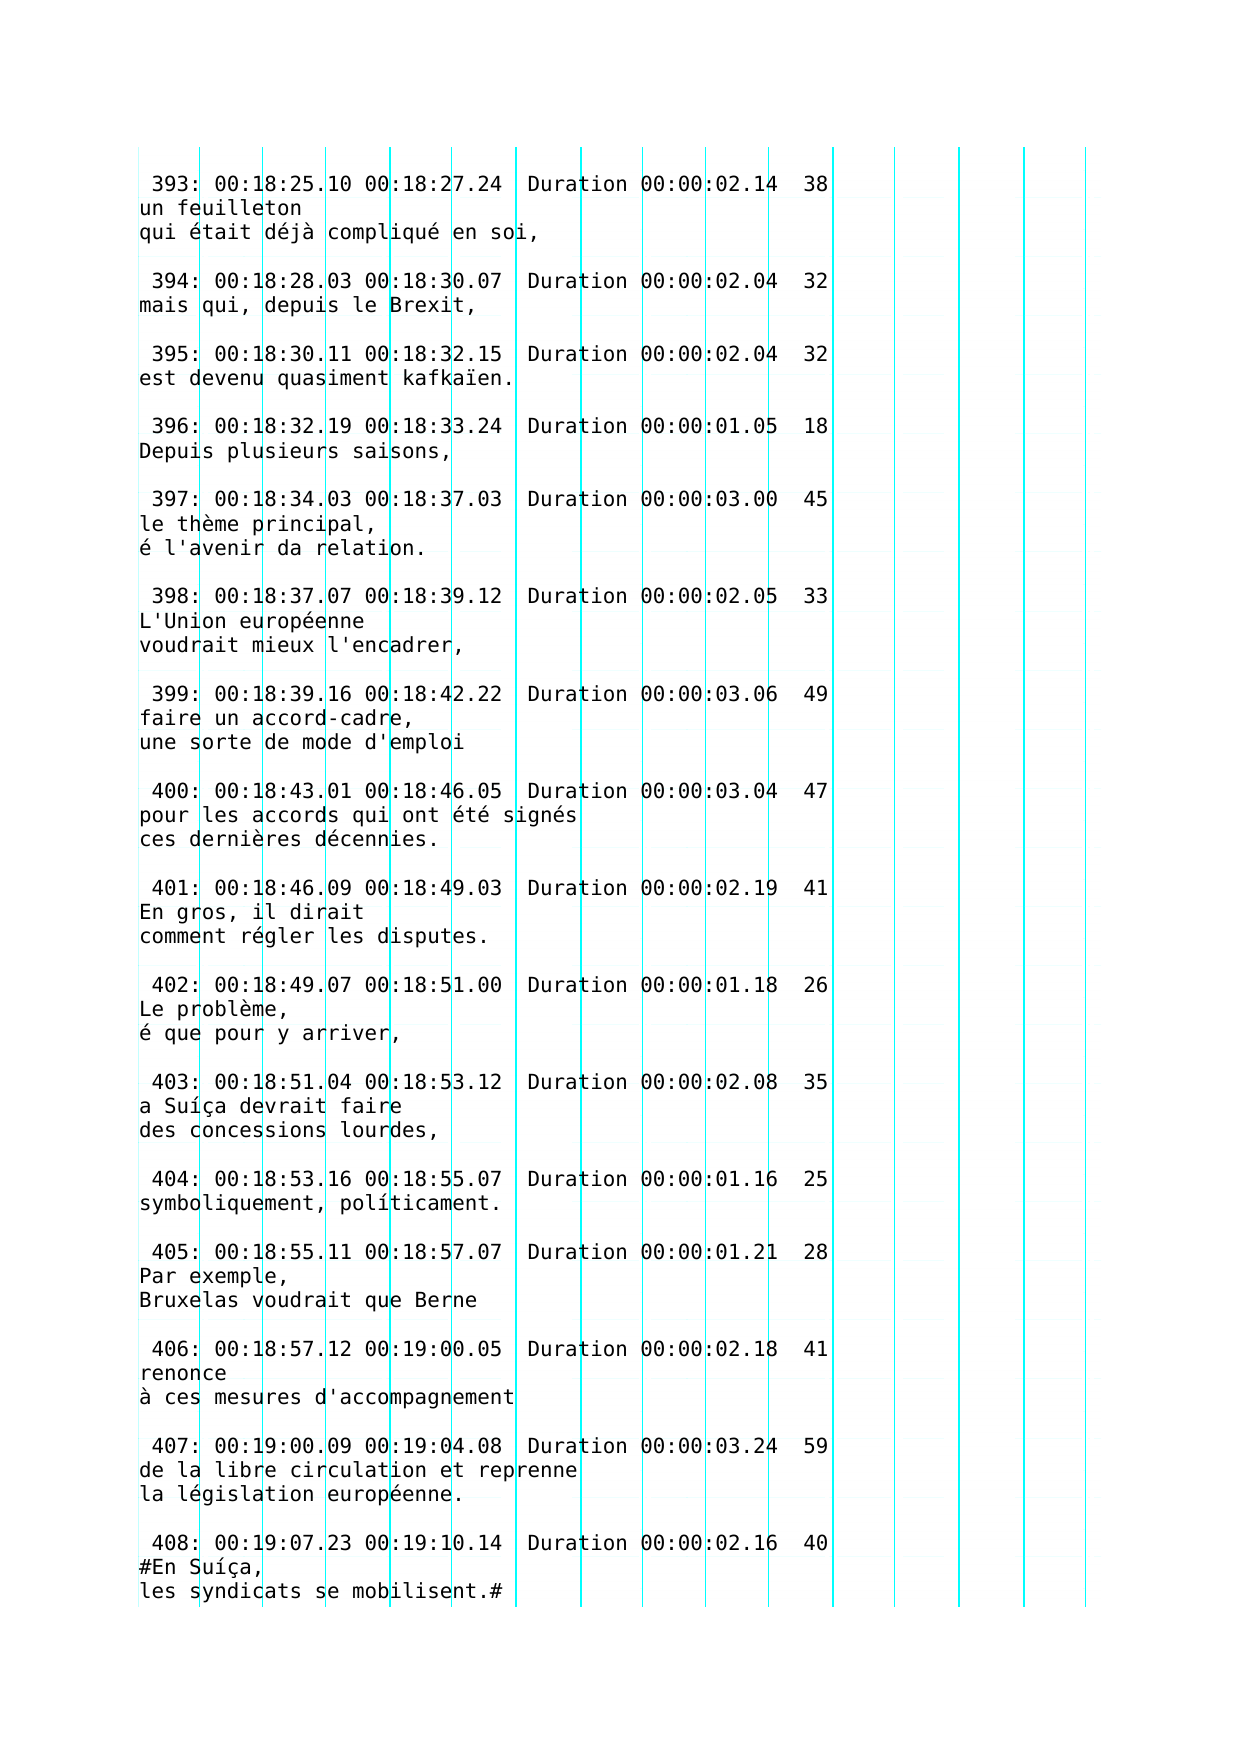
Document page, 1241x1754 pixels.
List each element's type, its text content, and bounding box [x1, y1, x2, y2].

text ces dernières décennies. [139, 827, 1101, 851]
text une sorte de mode d'emploi [139, 730, 1101, 754]
text 394: 00:18:28.03 00:18:30.07 Duration 00:00:02.04 32 [139, 269, 1101, 293]
text 398: 00:18:37.07 00:18:39.12 Duration 00:00:02.05 33 [139, 584, 1101, 609]
text é l'avenir da relation. [139, 536, 1101, 560]
text Par exemple, [139, 1264, 1101, 1288]
text un feuilleton [139, 196, 1101, 220]
text 404: 00:18:53.16 00:18:55.07 Duration 00:00:01.16 25 [139, 1167, 1101, 1191]
text 395: 00:18:30.11 00:18:32.15 Duration 00:00:02.04 32 [139, 342, 1101, 366]
text 408: 00:19:07.23 00:19:10.14 Duration 00:00:02.16 40 [139, 1531, 1101, 1555]
text é que pour y arriver, [139, 1021, 1101, 1046]
text 397: 00:18:34.03 00:18:37.03 Duration 00:00:03.00 45 [139, 487, 1101, 512]
text 401: 00:18:46.09 00:18:49.03 Duration 00:00:02.19 41 [139, 876, 1101, 900]
text à ces mesures d'accompagnement [139, 1385, 1101, 1410]
text comment régler les disputes. [139, 924, 1101, 948]
text 407: 00:19:00.09 00:19:04.08 Duration 00:00:03.24 59 [139, 1434, 1101, 1458]
text la législation européenne. [139, 1482, 1101, 1507]
text 400: 00:18:43.01 00:18:46.05 Duration 00:00:03.04 47 [139, 779, 1101, 803]
text faire un accord-cadre, [139, 706, 1101, 730]
text Le problème, [139, 997, 1101, 1021]
text #En Suíça, [139, 1555, 1101, 1579]
text Bruxelas voudrait que Berne [139, 1288, 1101, 1313]
text Depuis plusieurs saisons, [139, 439, 1101, 463]
text 405: 00:18:55.11 00:18:57.07 Duration 00:00:01.21 28 [139, 1240, 1101, 1264]
text mais qui, depuis le Brexit, [139, 293, 1101, 317]
text L'Union européenne [139, 609, 1101, 633]
text est devenu quasiment kafkaïen. [139, 366, 1101, 390]
text 393: 00:18:25.10 00:18:27.24 Duration 00:00:02.14 38 [139, 172, 1101, 196]
picture [138, 147, 1102, 1607]
text 403: 00:18:51.04 00:18:53.12 Duration 00:00:02.08 35 [139, 1070, 1101, 1094]
text 396: 00:18:32.19 00:18:33.24 Duration 00:00:01.05 18 [139, 414, 1101, 439]
text 399: 00:18:39.16 00:18:42.22 Duration 00:00:03.06 49 [139, 682, 1101, 706]
text 406: 00:18:57.12 00:19:00.05 Duration 00:00:02.18 41 [139, 1337, 1101, 1361]
text renonce [139, 1361, 1101, 1385]
text qui était déjà compliqué en soi, [139, 220, 1101, 245]
text de la libre circulation et reprenne [139, 1458, 1101, 1482]
text voudrait mieux l'encadrer, [139, 633, 1101, 657]
text En gros, il dirait [139, 900, 1101, 924]
text symboliquement, políticament. [139, 1191, 1101, 1216]
text les syndicats se mobilisent.# [139, 1579, 1101, 1604]
text le thème principal, [139, 512, 1101, 536]
text des concessions lourdes, [139, 1118, 1101, 1143]
text pour les accords qui ont été signés [139, 803, 1101, 827]
text a Suíça devrait faire [139, 1094, 1101, 1118]
text 402: 00:18:49.07 00:18:51.00 Duration 00:00:01.18 26 [139, 973, 1101, 997]
